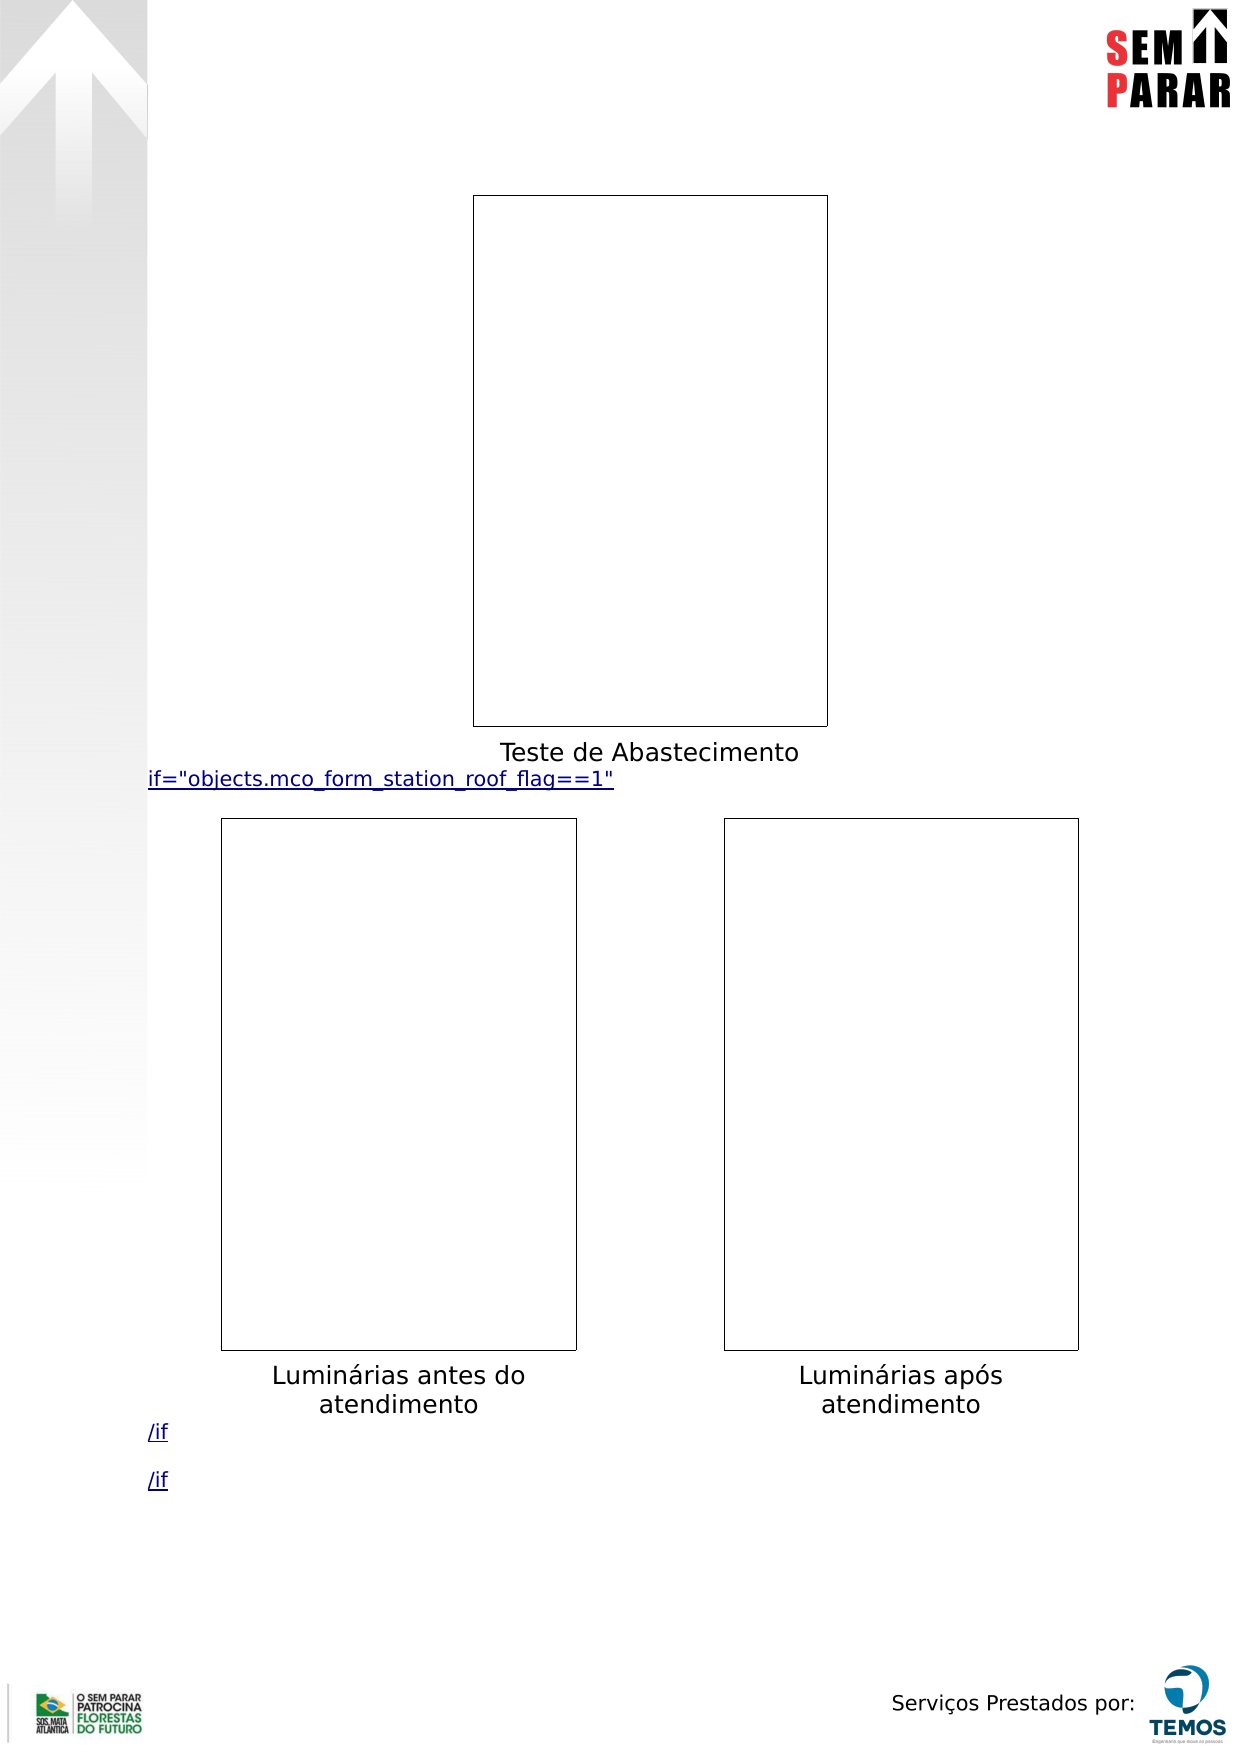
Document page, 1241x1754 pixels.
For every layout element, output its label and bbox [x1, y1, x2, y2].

table_cell [725, 819, 1078, 1350]
table_cell [474, 196, 827, 726]
table_cell [222, 819, 576, 1350]
picture [0, 0, 1241, 1754]
